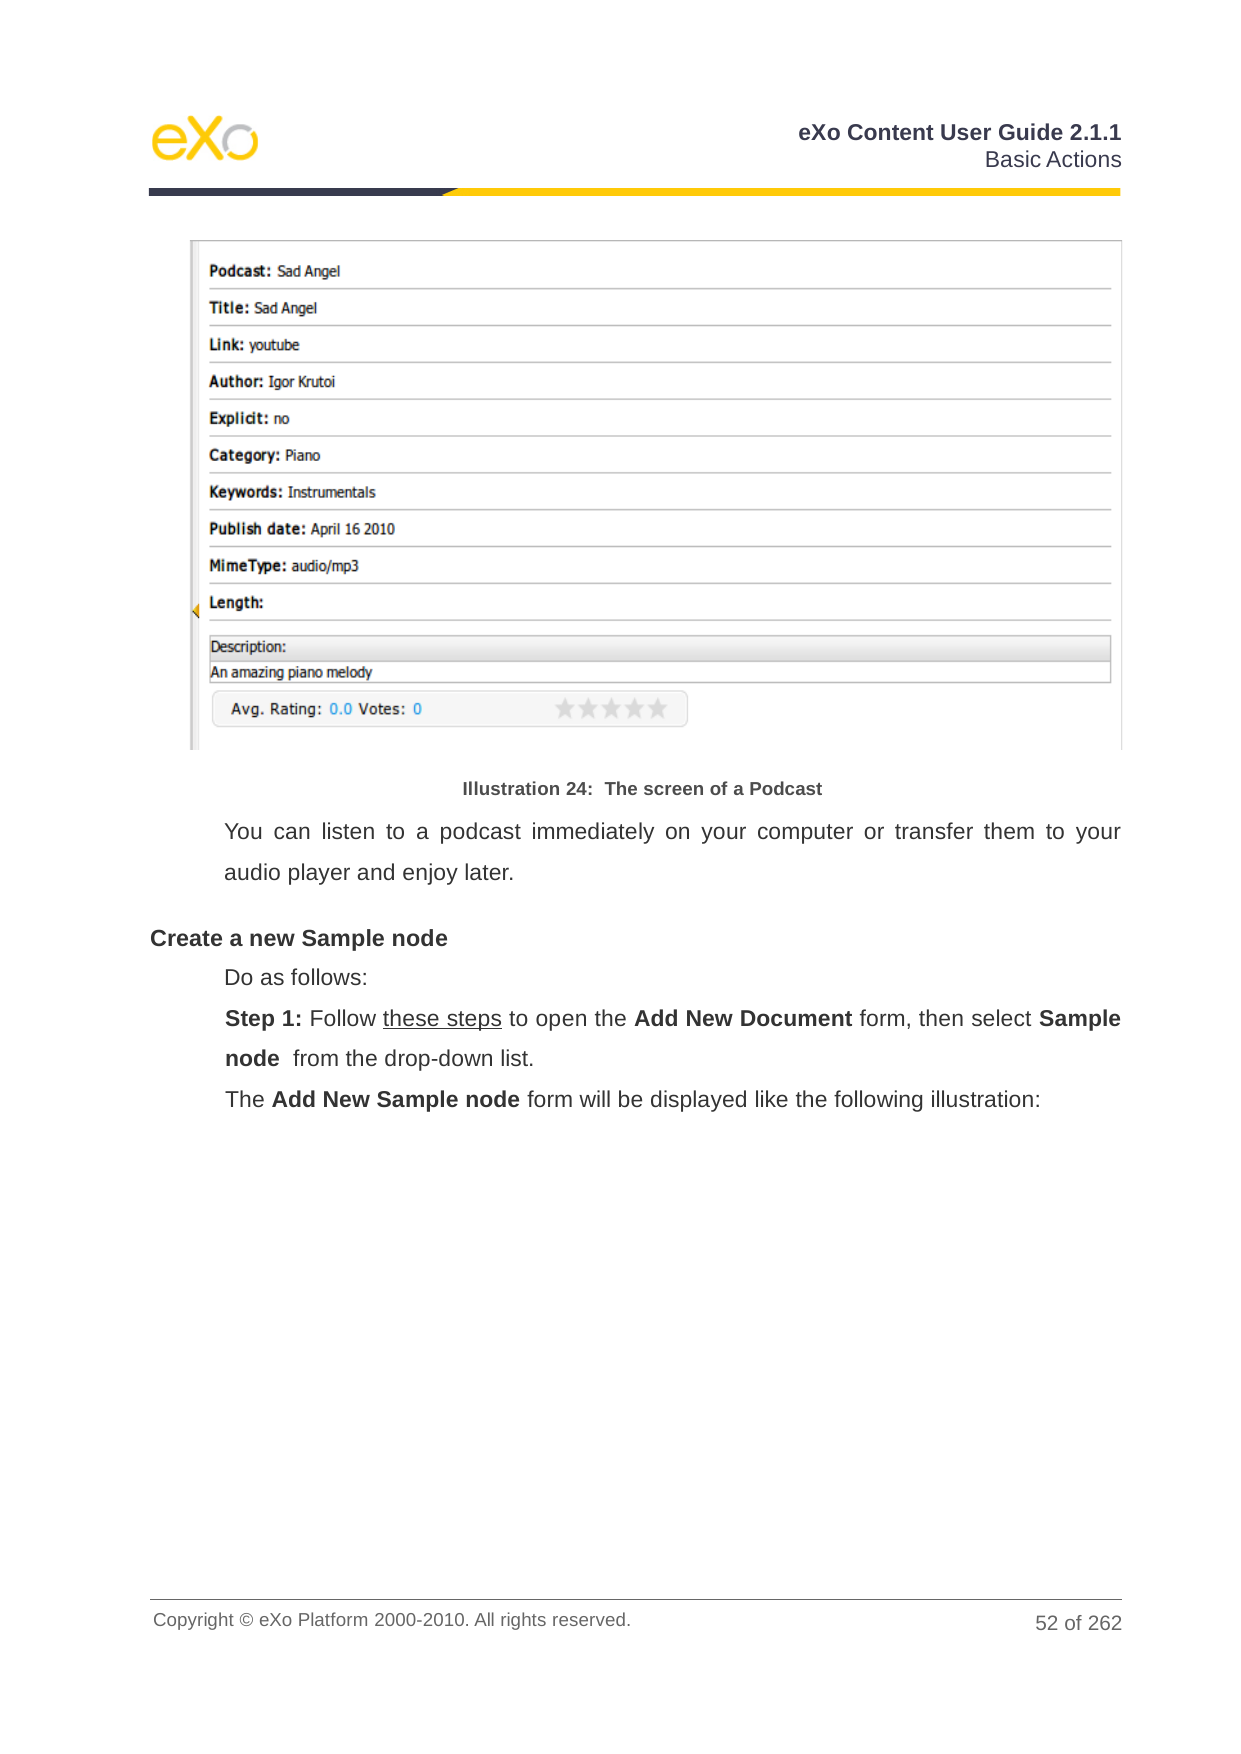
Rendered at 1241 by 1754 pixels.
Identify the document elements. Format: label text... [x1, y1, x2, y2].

text [224, 223, 1122, 240]
text Do as follows: [224, 963, 1122, 991]
picture [148, 188, 1121, 196]
list Step 1: Follow these steps to open the Add New Document form, then select Sample node from the drop-down list. [187, 1004, 1122, 1072]
list The Add New Sample node form will be displayed like the following illustration: [187, 1085, 1122, 1112]
picture [189, 240, 1123, 750]
picture [152, 115, 259, 161]
subtitle Create a new Sample node [150, 923, 1122, 951]
text Illustration 25: The screen of a Podcast [163, 776, 1122, 800]
text You can listen to a podcast immediately on your computer or transfer them to your audio player and enjoy later. [163, 800, 1122, 885]
